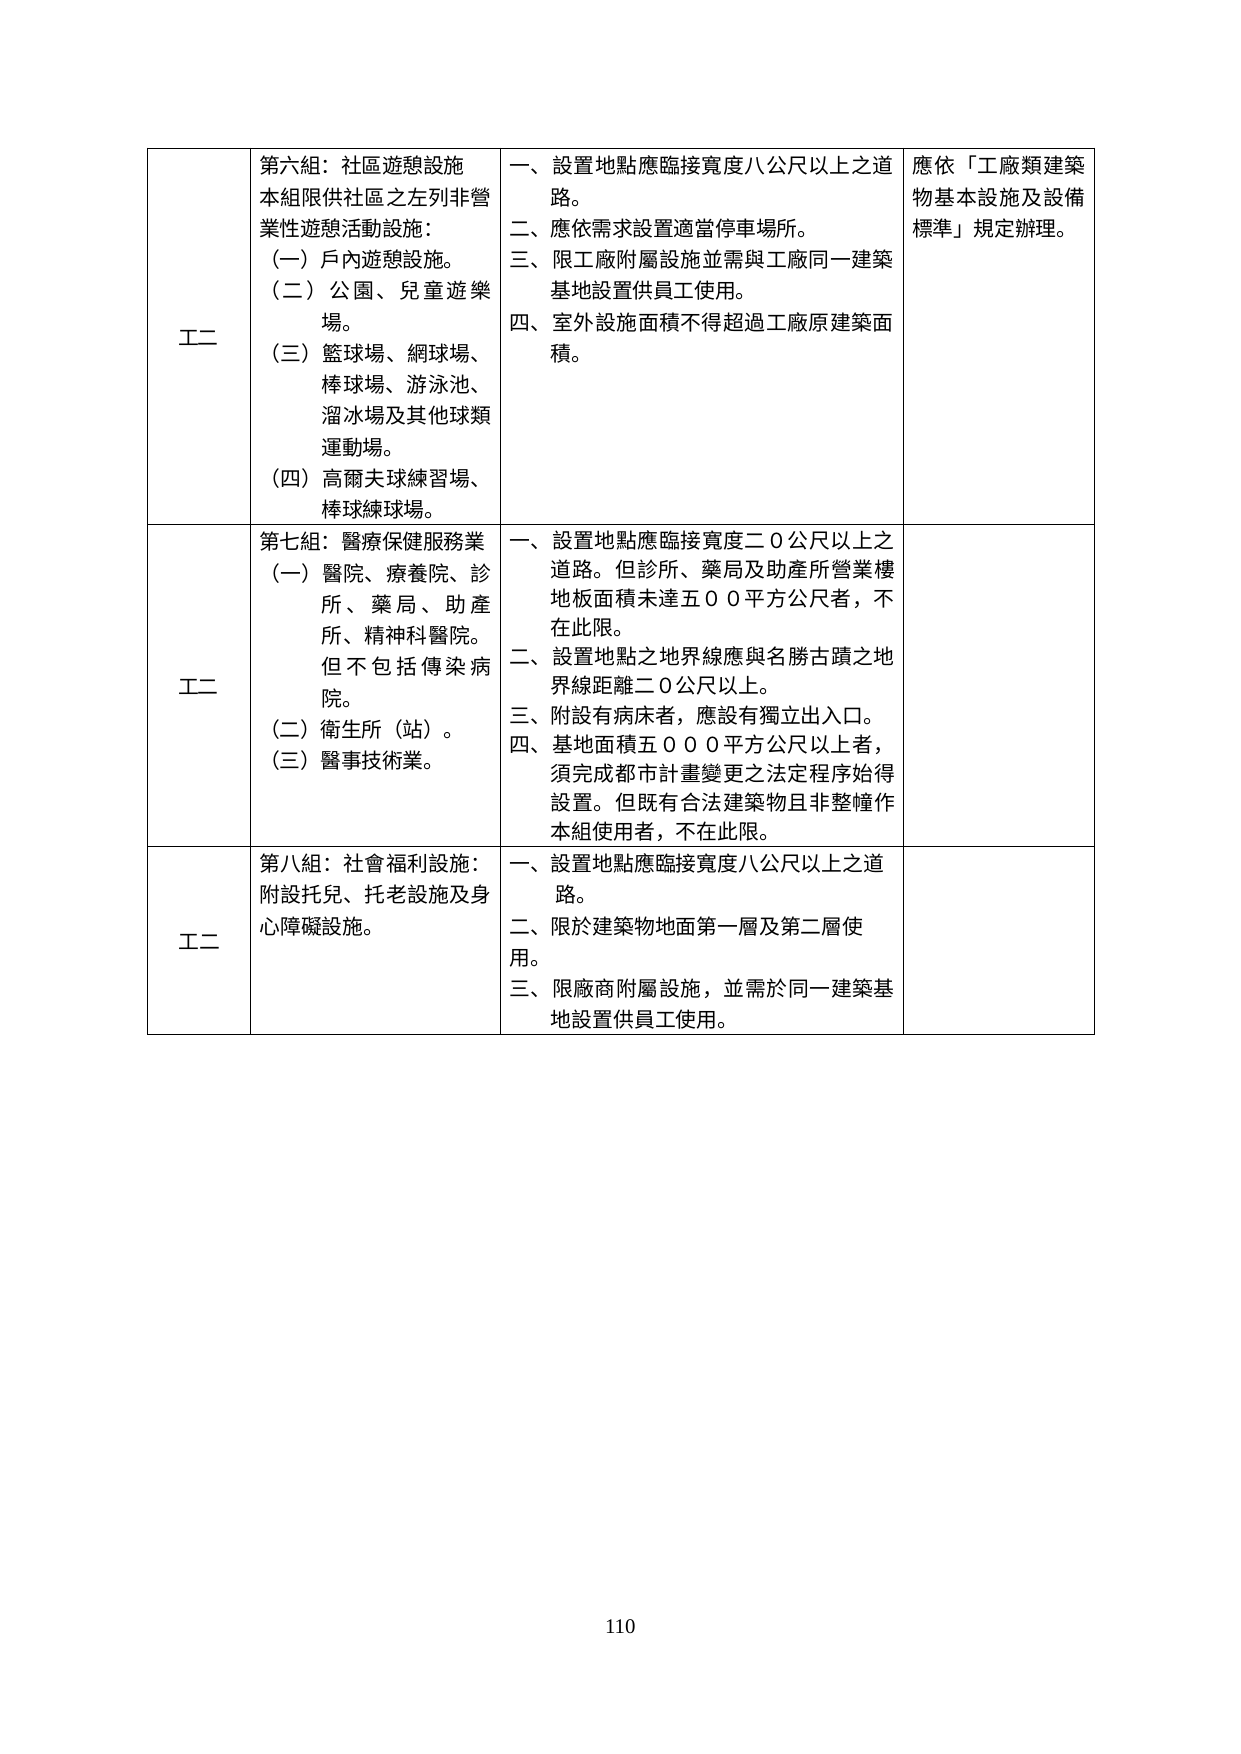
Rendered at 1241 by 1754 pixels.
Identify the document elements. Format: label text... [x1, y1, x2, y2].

table_cell [904, 847, 1094, 1034]
table_cell 一、設置地點應臨接寬度八公尺以上之道路。 二、應依需求設置適當停車場所。 三、限工廠附屬設施並需與工廠同一建築基地設置供員工使用。 四、室外設施面積不得超過工廠原建築面積。 [501, 149, 903, 524]
table_cell 一、設置地點應臨接寬度八公尺以上之道路。 二、限於建築物地面第一層及第二層使用。 三、限廠商附屬設施，並需於同一建築基地設置供員工使用。 [501, 847, 903, 1034]
table_cell 第六組：社區遊憩設施 本組限供社區之左列非營業性遊憩活動設施： （一）戶內遊憩設施。 （二）公園、兒童遊樂場。 （三）籃球場、網球場、棒球場、游泳池、溜冰場及其他球類運動場。 （四）高爾夫球練習場、棒球練球場。 [251, 149, 500, 524]
table_cell 應依「工廠類建築物基本設施及設備標準」規定辦理。 [904, 149, 1094, 524]
table_cell 工二 [148, 525, 250, 846]
table_cell 第七組：醫療保健服務業 （一）醫院、療養院、診所、藥局、助產所、精神科醫院。但不包括傳染病院。 （二）衛生所（站）。 （三）醫事技術業。 [251, 525, 500, 846]
table_cell 第八組：社會福利設施：附設托兒、托老設施及身心障礙設施。 [251, 847, 500, 1034]
table_cell 工二 [148, 847, 250, 1034]
table_cell 工二 [148, 149, 250, 524]
table_cell 一、設置地點應臨接寬度二０公尺以上之道路。但診所、藥局及助產所營業樓地板面積未達五００平方公尺者，不在此限。 二、設置地點之地界線應與名勝古蹟之地界線距離二０公尺以上。 三、附設有病床者，應設有獨立出入口。 四、基地面積五０００平方公尺以上者，須完成都市計畫變更之法定程序始得設置。但既有合法建築物且非整幢作本組使用者，不在此限。 [501, 525, 903, 846]
table_cell [904, 525, 1094, 846]
